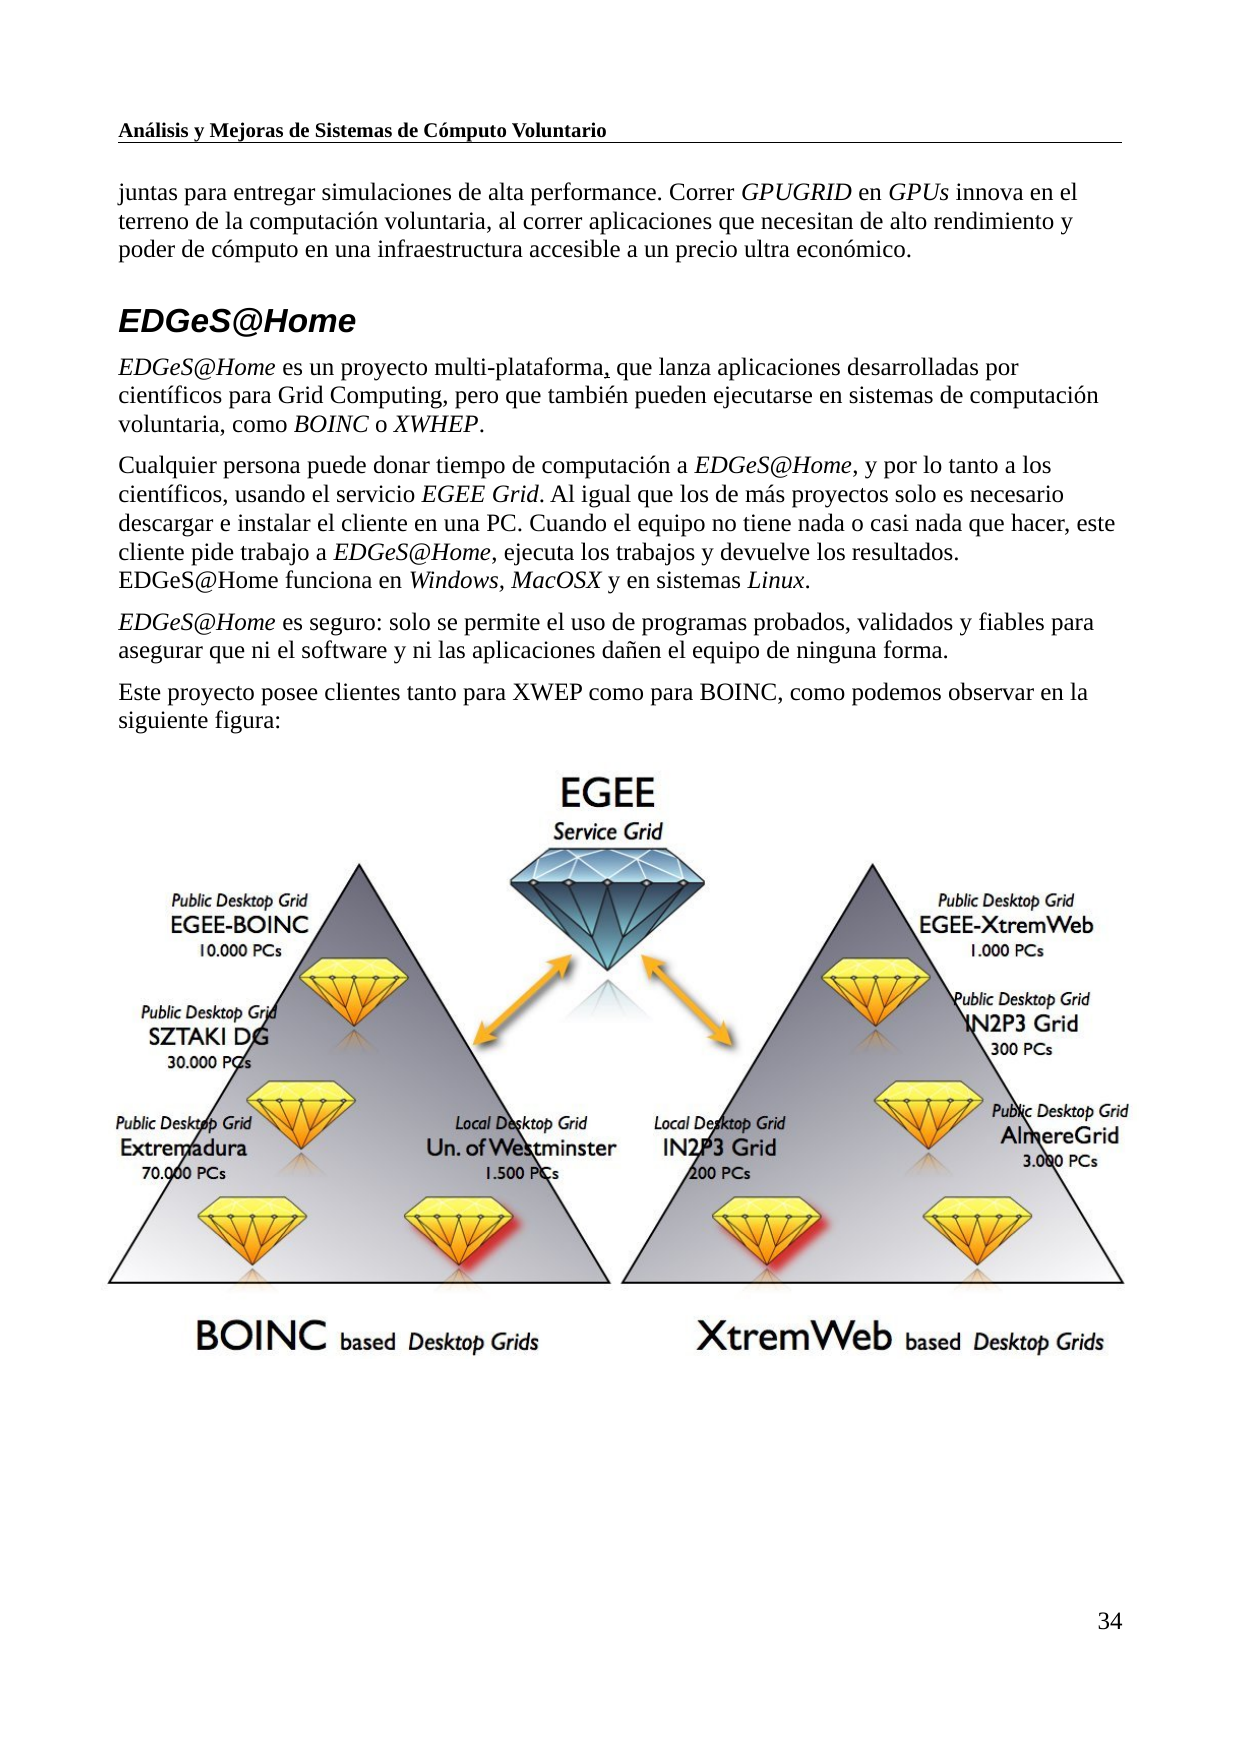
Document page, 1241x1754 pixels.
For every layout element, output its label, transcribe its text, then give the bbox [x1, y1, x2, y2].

text EDGeS@Home es un proyecto multi-plataforma, que lanza aplicaciones desarrolladas por científicos para Grid Computing, pero que también pueden ejecutarse en sistemas de computación voluntaria, como BOINC o XWHEP. [118, 352, 1122, 438]
text juntas para entregar simulaciones de alta performance. Correr GPUGRID en GPUs innova en el terreno de la computación voluntaria, al correr aplicaciones que necesitan de alto rendimiento y poder de cómputo en una infraestructura accesible a un precio ultra económico. [118, 177, 1122, 263]
text Cualquier persona puede donar tiempo de computación a EDGeS@Home, y por lo tanto a los científicos, usando el servicio EGEE Grid. Al igual que los de más proyectos solo es necesario descargar e instalar el cliente en una PC. Cuando el equipo no tiene nada o casi nada que hacer, este cliente pide trabajo a EDGeS@Home, ejecuta los trabajos y devuelve los resultados. EDGeS@Home funciona en Windows, MacOSX y en sistemas Linux. [118, 451, 1122, 594]
text Este proyecto posee clientes tanto para XWEP como para BOINC, como podemos observar en la siguiente figura: [118, 677, 1122, 734]
subtitle EDGeS@Home [118, 301, 1122, 339]
text EDGeS@Home es seguro: solo se permite el uso de programas probados, validados y fiables para asegurar que ni el software y ni las aplicaciones dañen el equipo de ninguna forma. [118, 607, 1122, 664]
picture [100, 746, 1140, 1359]
